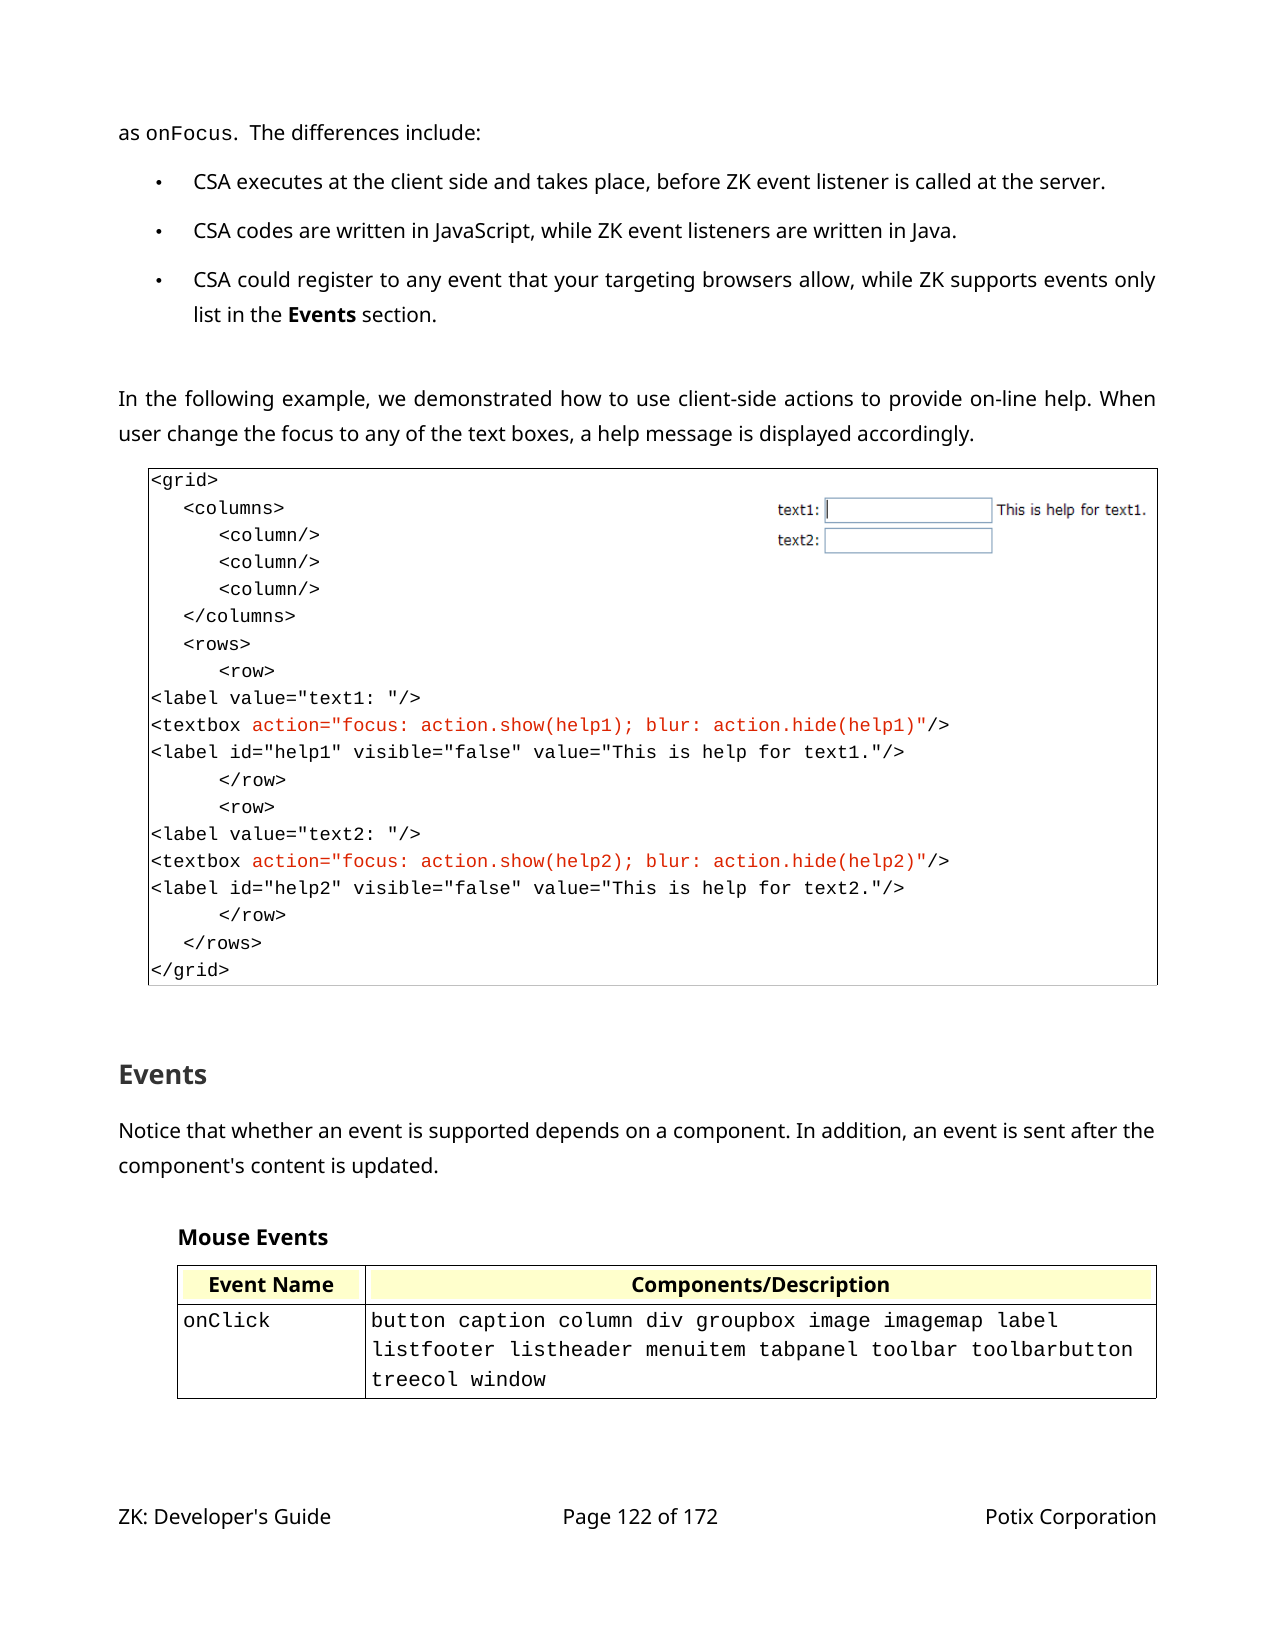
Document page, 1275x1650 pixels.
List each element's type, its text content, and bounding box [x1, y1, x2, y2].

text </row> [149, 903, 1157, 928]
table_header Event Name [178, 1266, 365, 1304]
table_header Components/Description [366, 1266, 1156, 1304]
text <column/> [149, 523, 776, 547]
text <label value="text1: "/> [149, 686, 1157, 710]
text <textbox action="focus: action.show(help2); blur: action.hide(help2)"/> [149, 849, 1157, 873]
text <row> [149, 659, 1157, 683]
picture [776, 493, 1152, 557]
text <column/> [149, 577, 1157, 601]
text In the following example, we demonstrated how to use client-side actions to provide on-line help. When user change the focus to any of the text boxes, a help message is displayed accordingly. [118, 349, 1157, 448]
list CSA executes at the client side and takes place, before ZK event listener is called at the server. [156, 167, 1157, 196]
text <rows> [149, 631, 1157, 656]
subtitle Events [118, 1056, 1157, 1093]
text </grid> [149, 958, 1157, 985]
text <column/> [149, 550, 1157, 574]
text </rows> [149, 931, 1157, 955]
text <columns> [149, 496, 776, 520]
text <label value="text2: "/> [149, 822, 1157, 846]
text <textbox action="focus: action.show(help1); blur: action.hide(help1)"/> [149, 713, 1157, 737]
table_cell onClick [178, 1305, 365, 1398]
text </row> [149, 767, 1157, 792]
text as onFocus. The differences include: [118, 118, 1157, 147]
text <grid> [149, 469, 1157, 493]
text <row> [149, 794, 1157, 819]
text <label id="help1" visible="false" value="This is help for text1."/> [149, 740, 1157, 764]
subtitle Mouse Events [177, 1222, 1157, 1252]
text <label id="help2" visible="false" value="This is help for text2."/> [149, 876, 1157, 900]
list CSA codes are written in JavaScript, while ZK event listeners are written in Java. [156, 216, 1157, 244]
table_header button caption column div groupbox image imagemap label listfooter listheader menuitem tabpanel toolbar toolbarbutton treecol window [366, 1305, 1156, 1398]
list CSA could register to any event that your targeting browsers allow, while ZK supports events only list in the Events section. [156, 265, 1157, 328]
text </columns> [149, 604, 1157, 628]
text Notice that whether an event is supported depends on a component. In addition, an event is sent after the component's content is updated. [118, 1116, 1157, 1180]
